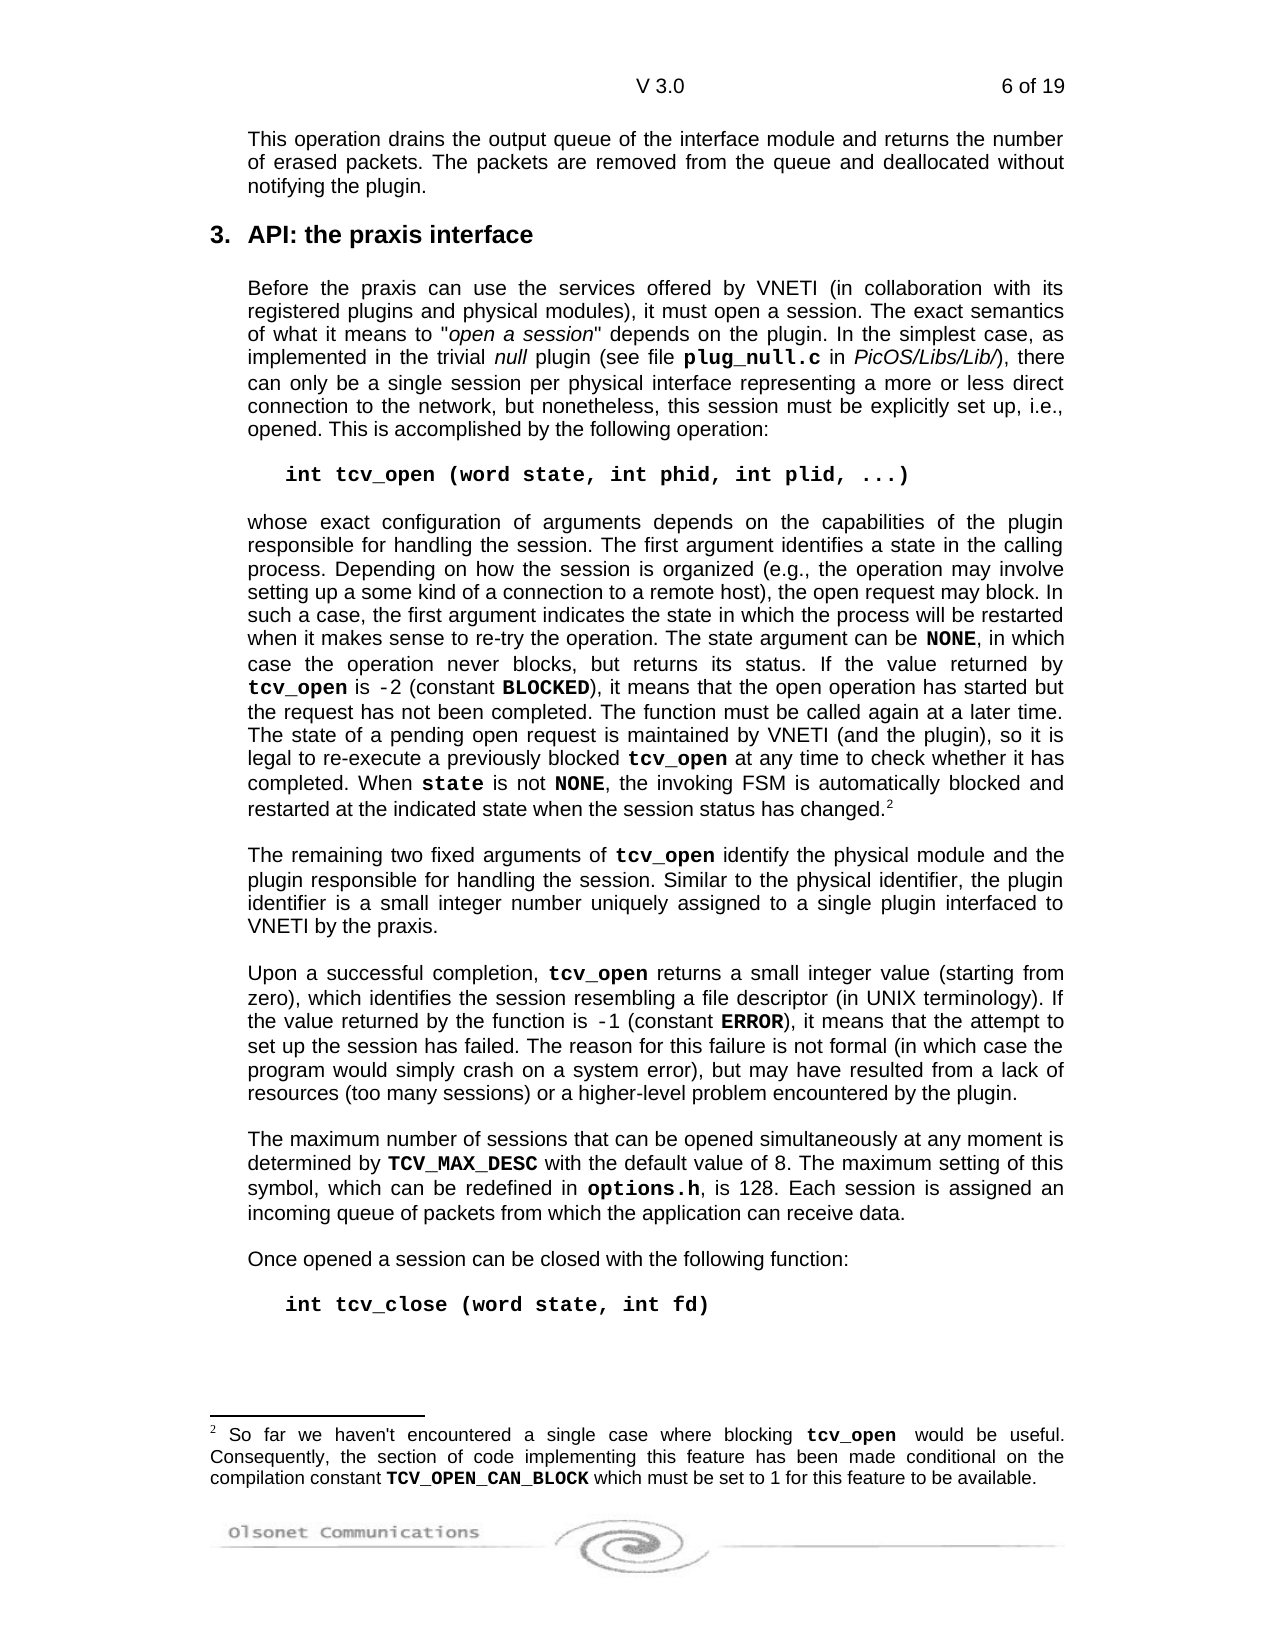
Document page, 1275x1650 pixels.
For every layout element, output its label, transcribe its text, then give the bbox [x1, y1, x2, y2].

picture [210, 1504, 1065, 1596]
subtitle API: the praxis interface [210, 221, 1065, 248]
text int tcv_open (word state, int phid, int plid, ...) [285, 464, 1065, 488]
text Once opened a session can be closed with the following function: [247, 1248, 1065, 1271]
text The maximum number of sessions that can be opened simultaneously at any moment is determined by TCV_MAX_DESC with the default value of 8. The maximum setting of this symbol, which can be redefined in options.h, is 128. Each session is assigned an incoming queue of packets from which the application can receive data. [247, 1128, 1065, 1224]
text This operation drains the output queue of the interface module and returns the number of erased packets. The packets are removed from the queue and deallocated without notifying the plugin. [247, 128, 1065, 197]
text Before the praxis can use the services offered by VNETI (in collaboration with its registered plugins and physical modules), it must open a session. The exact semantics of what it means to "open a session" depends on the plugin. In the simplest case, as implemented in the trivial null plugin (see file plug_null.c in PicOS/Libs/Lib/), there can only be a single session per physical interface representing a more or less direct connection to the network, but nonetheless, this session must be explicitly set up, i.e., opened. This is accomplished by the following operation: [247, 276, 1065, 441]
text whose exact configuration of arguments depends on the capabilities of the plugin responsible for handling the session. The first argument identifies a state in the calling process. Depending on how the session is organized (e.g., the operation may involve setting up a some kind of a connection to a remote host), the open request may block. In such a case, the first argument indicates the state in which the process will be restarted when it makes sense to re-try the operation. The state argument can be NONE, in which case the operation never blocks, but returns its status. If the value returned by tcv_open is -2 (constant BLOCKED), it means that the open operation has started but the request has not been completed. The function must be called again at a later time. The state of a pending open request is maintained by VNETI (and the plugin), so it is legal to re-execute a previously blocked tcv_open at any time to check whether it has completed. When state is not NONE, the invoking FSM is automatically blocked and restarted at the indicated state when the session status has changed. [247, 511, 1065, 820]
text int tcv_close (word state, int fd) [285, 1294, 1065, 1318]
text Upon a successful completion, tcv_open returns a small integer value (starting from zero), which identifies the session resembling a file descriptor (in UNIX terminology). If the value returned by the function is -1 (constant ERROR), it means that the attempt to set up the session has failed. The reason for this failure is not formal (in which case the program would simply crash on a system error), but may have resulted from a lack of resources (too many sessions) or a higher-level problem encountered by the plugin. [247, 962, 1065, 1105]
text The remaining two fixed arguments of tcv_open identify the physical module and the plugin responsible for handling the session. Similar to the physical identifier, the plugin identifier is a small integer number uniquely assigned to a single plugin interfaced to VNETI by the praxis. [247, 843, 1065, 938]
text So far we haven't encountered a single case where blocking tcv_open would be useful. Consequently, the section of code implementing this feature has been made conditional on the compilation constant TCV_OPEN_CAN_BLOCK which must be set to 1 for this feature to be available. [210, 1422, 1065, 1490]
